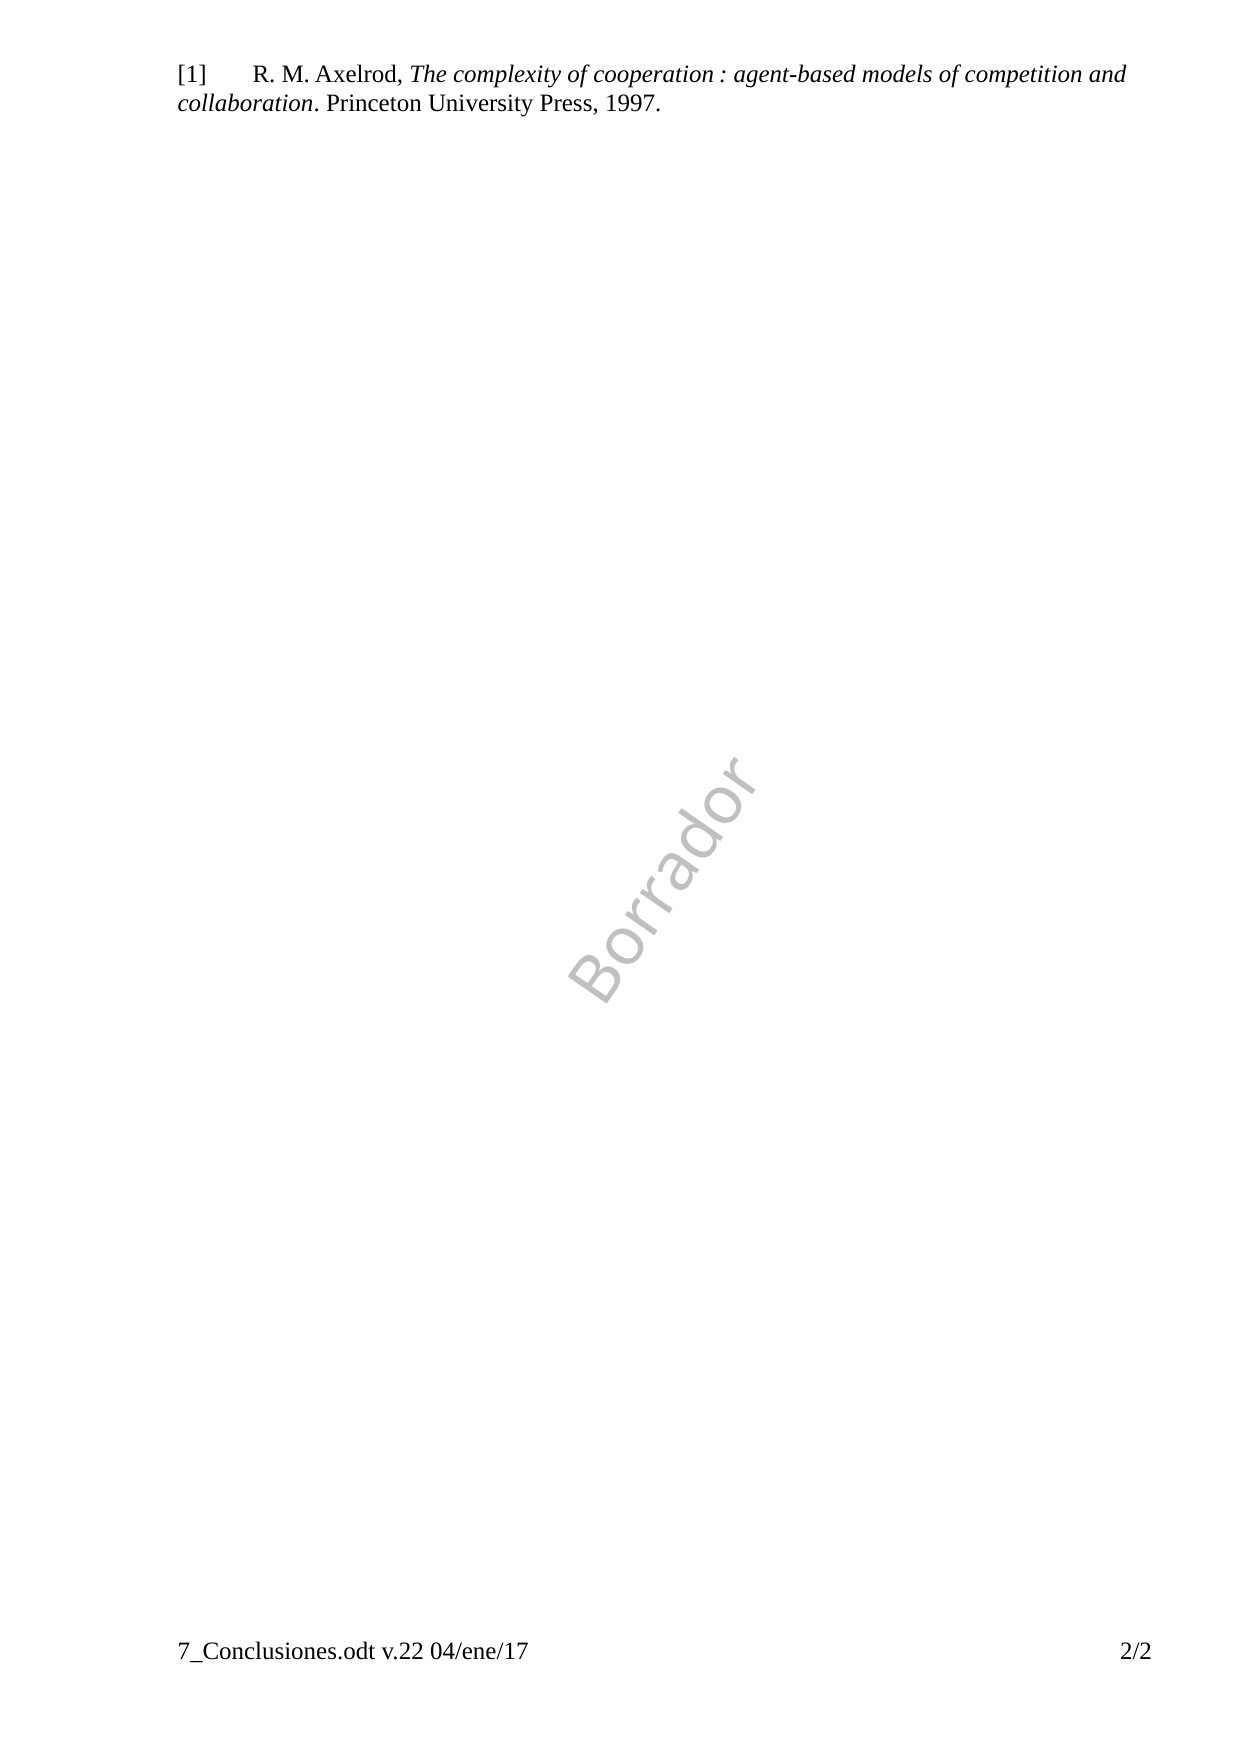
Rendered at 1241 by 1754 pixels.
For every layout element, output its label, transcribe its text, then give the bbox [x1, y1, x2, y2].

text [1] R. M. Axelrod, The complexity of cooperation : agent-based models of competition and collaboration. Princeton University Press, 1997. [177, 59, 1152, 117]
